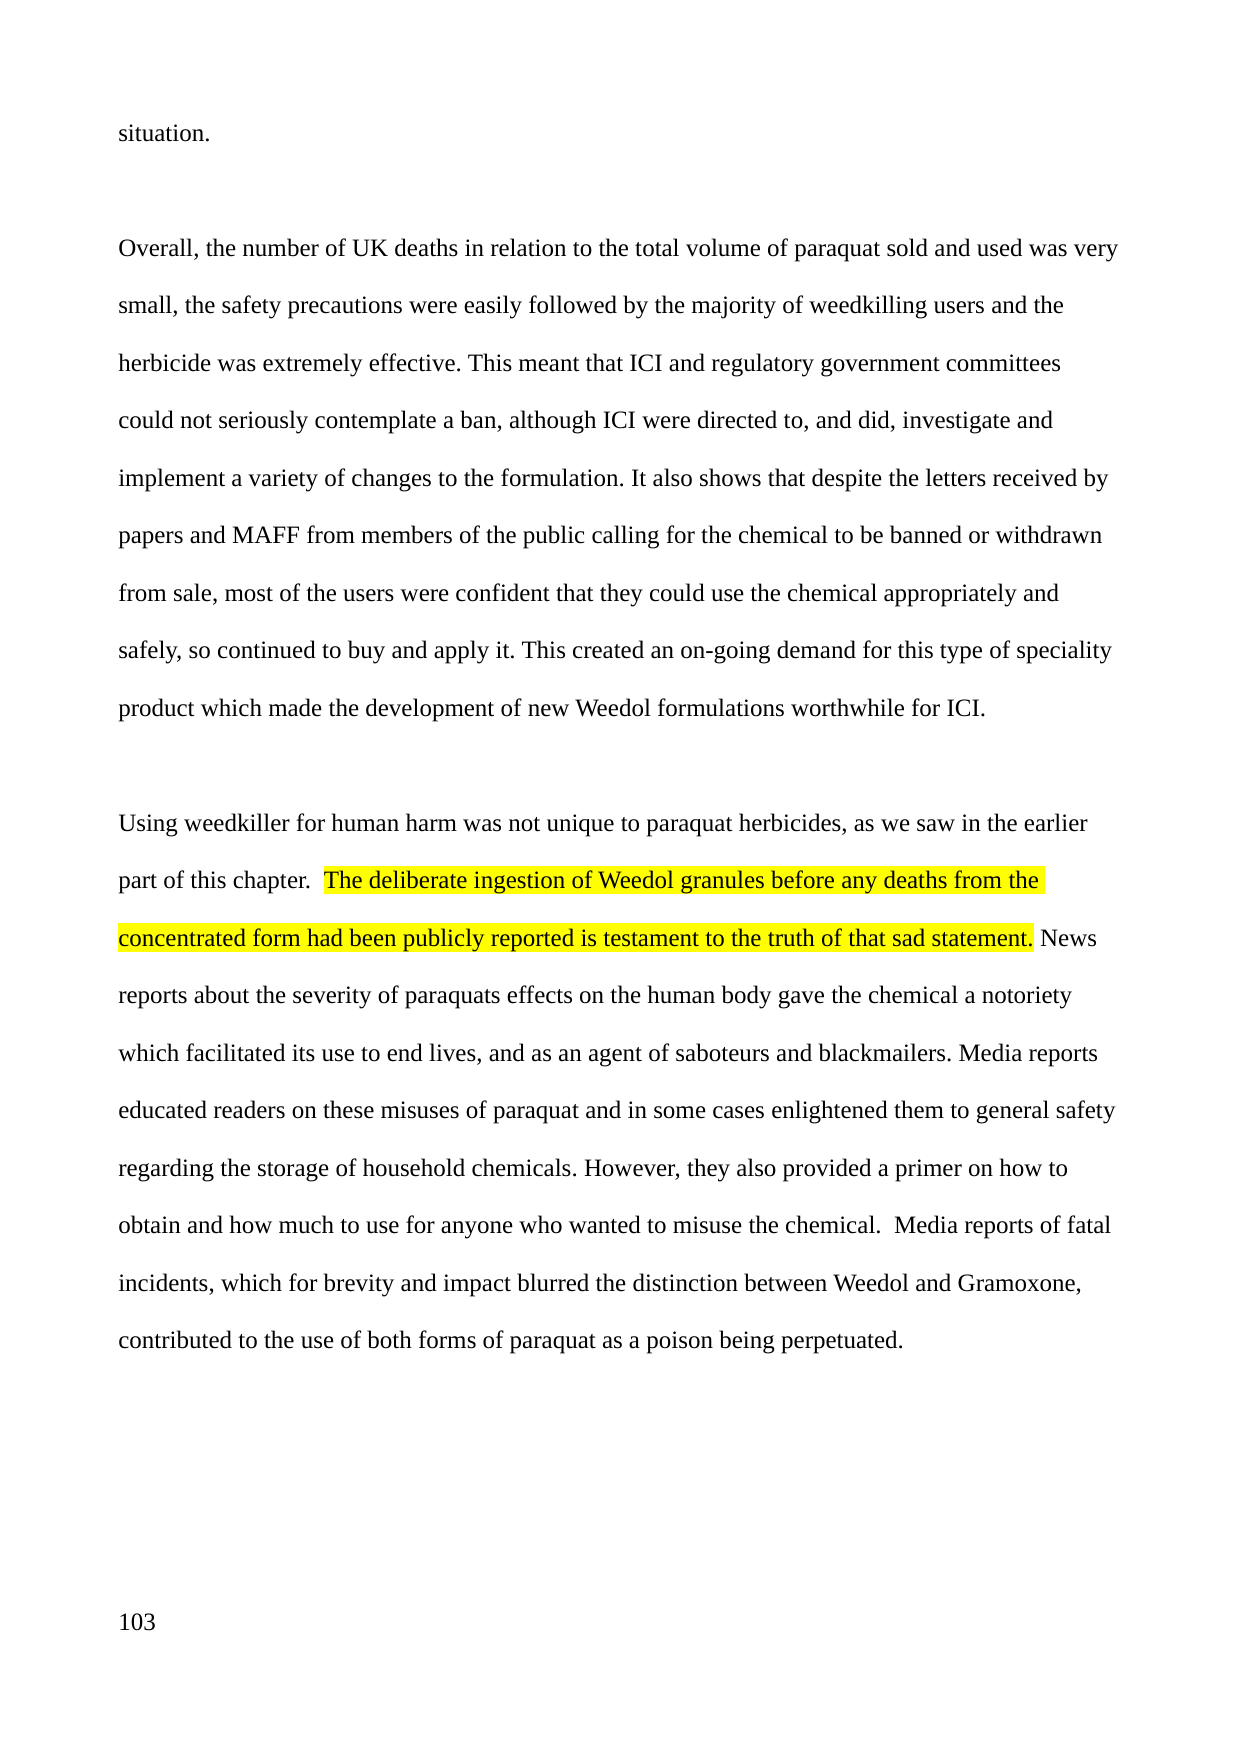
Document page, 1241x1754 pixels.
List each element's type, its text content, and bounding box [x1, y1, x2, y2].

text Overall, the number of UK deaths in relation to the total volume of paraquat sold and used was very small, the safety precautions were easily followed by the majority of weedkilling users and the herbicide was extremely effective. This meant that ICI and regulatory government committees could not seriously contemplate a ban, although ICI were directed to, and did, investigate and implement a variety of changes to the formulation. It also shows that despite the letters received by papers and MAFF from members of the public calling for the chemical to be banned or withdrawn from sale, most of the users were confident that they could use the chemical appropriately and safely, so continued to buy and apply it. This created an on-going demand for this type of speciality product which made the development of new Weedol formulations worthwhile for ICI. [118, 233, 1122, 722]
text Using weedkiller for human harm was not unique to paraquat herbicides, as we saw in the earlier part of this chapter. The deliberate ingestion of Weedol granules before any deaths from the concentrated form had been publicly reported is testament to the truth of that sad statement. News reports about the severity of paraquats effects on the human body gave the chemical a notoriety which facilitated its use to end lives, and as an agent of saboteurs and blackmailers. Media reports educated readers on these misuses of paraquat and in some cases enlightened them to general safety regarding the storage of household chemicals. However, they also provided a primer on how to obtain and how much to use for anyone who wanted to misuse the chemical. Media reports of fatal incidents, which for brevity and impact blurred the distinction between Weedol and Gramoxone, contributed to the use of both forms of paraquat as a poison being perpetuated. [118, 808, 1122, 1354]
text situation. [118, 118, 1122, 147]
